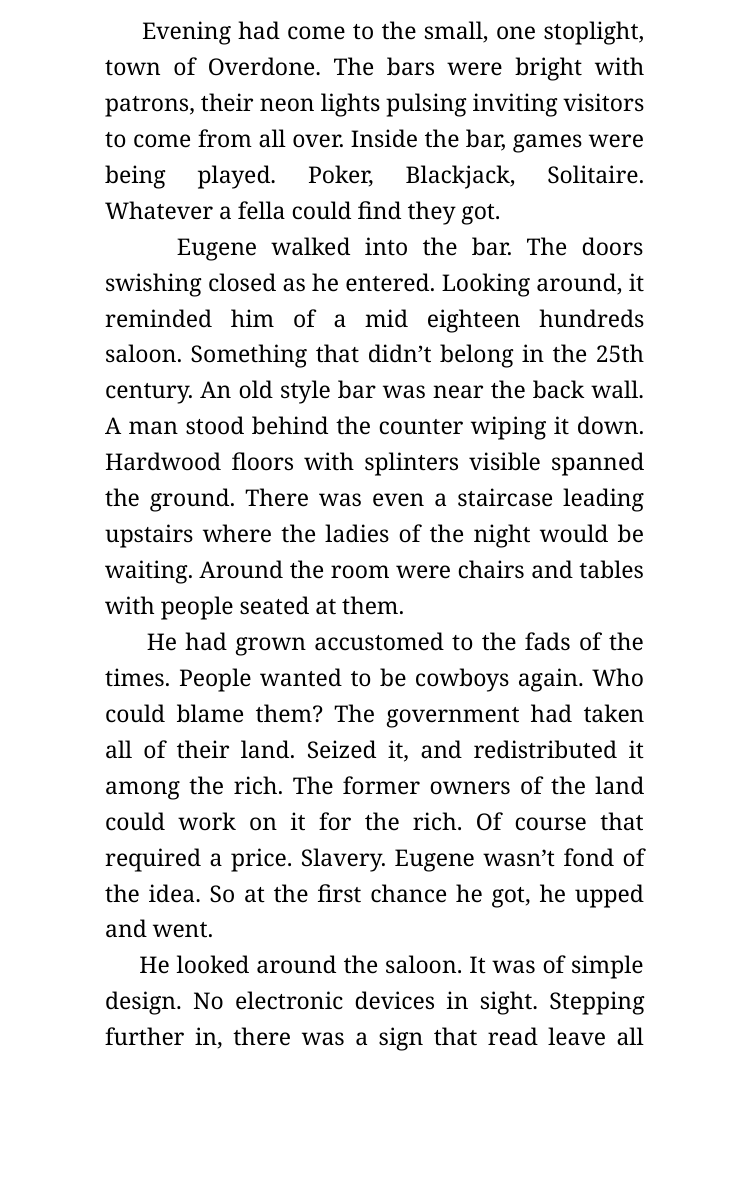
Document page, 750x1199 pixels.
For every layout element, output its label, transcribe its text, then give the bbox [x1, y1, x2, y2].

text Eugene walked into the bar. The doors swishing closed as he entered. Looking around, it reminded him of a mid eighteen hundreds saloon. Something that didn’t belong in the 25th century. An old style bar was near the back wall. A man stood behind the counter wiping it down. Hardwood floors with splinters visible spanned the ground. There was even a staircase leading upstairs where the ladies of the night would be waiting. Around the room were chairs and tables with people seated at them. [105, 231, 645, 621]
text He had grown accustomed to the fads of the times. People wanted to be cowboys again. Who could blame them? The government had taken all of their land. Seized it, and redistributed it among the rich. The former owners of the land could work on it for the rich. Of course that required a price. Slavery. Eugene wasn’t fond of the idea. So at the first chance he got, he upped and went. [105, 626, 645, 945]
text He looked around the saloon. It was of simple design. No electronic devices in sight. Stepping further in, there was a sign that read leave all [105, 949, 645, 1052]
text Evening had come to the small, one stoplight, town of Overdone. The bars were bright with patrons, their neon lights pulsing inviting visitors to come from all over. Inside the bar, games were being played. Poker, Blackjack, Solitaire. Whatever a fella could find they got. [105, 15, 645, 226]
